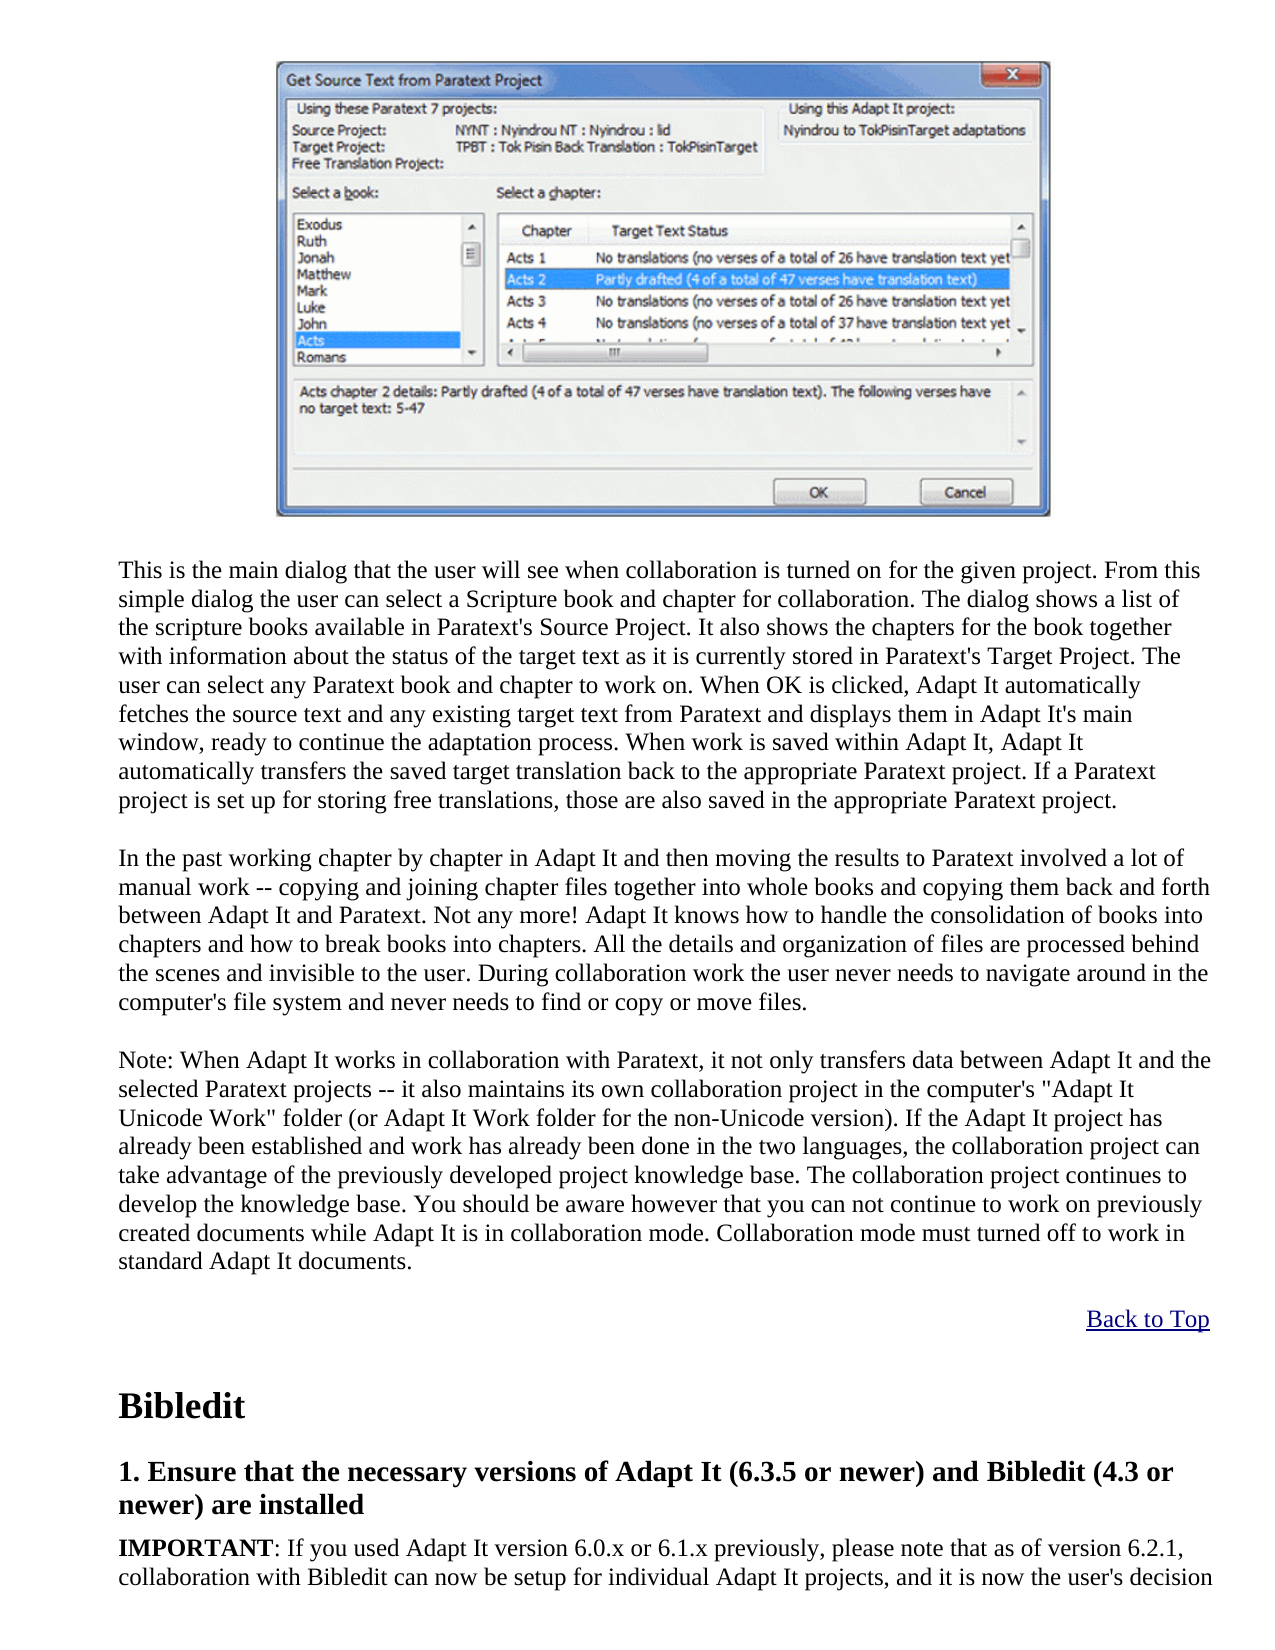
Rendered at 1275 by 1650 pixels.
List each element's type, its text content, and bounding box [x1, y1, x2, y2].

text IMPORTANT: If you used Adapt It version 6.0.x or 6.1.x previously, please note that as of version 6.2.1, collaboration with Bibledit can now be setup for individual Adapt It projects, and it is now the user's decision [118, 1533, 1216, 1591]
picture [273, 59, 1055, 520]
text Back to Top [118, 1304, 1216, 1333]
subtitle Bibledit [118, 1384, 1216, 1427]
text Note: When Adapt It works in collaboration with Paratext, it not only transfers data between Adapt It and the selected Paratext projects -- it also maintains its own collaboration project in the computer's "Adapt It Unicode Work" folder (or Adapt It Work folder for the non-Unicode version). If the Adapt It project has already been established and work has already been done in the two languages, the collaboration project can take advantage of the previously developed project knowledge base. The collaboration project continues to develop the knowledge base. You should be aware however that you can not continue to work on previously created documents while Adapt It is in collaboration mode. Collaboration mode must turned off to work in standard Adapt It documents. [118, 1045, 1216, 1275]
text In the past working chapter by chapter in Adapt It and then moving the results to Paratext involved a lot of manual work -- copying and joining chapter files together into whole books and copying them back and forth between Adapt It and Paratext. Not any more! Adapt It knows how to handle the consolidation of books into chapters and how to break books into chapters. All the details and organization of files are processed behind the scenes and invisible to the user. During collaboration work the user never needs to navigate around in the computer's file system and never needs to find or copy or move files. [118, 843, 1216, 1016]
text This is the main dialog that the user will see when collaboration is turned on for the given project. From this simple dialog the user can select a Scripture book and chapter for collaboration. The dialog shows a list of the scripture books available in Paratext's Source Project. It also shows the chapters for the book together with information about the status of the target text as it is currently stored in Paratext's Target Project. The user can select any Paratext book and chapter to work on. When OK is clicked, Adapt It automatically fetches the source text and any existing target text from Paratext and displays them in Adapt It's main window, ready to continue the adaptation process. When work is saved within Adapt It, Adapt It automatically transfers the saved target translation back to the appropriate Paratext project. If a Paratext project is set up for storing free translations, those are also saved in the appropriate Paratext project. [118, 555, 1216, 814]
subtitle 1. Ensure that the necessary versions of Adapt It (6.3.5 or newer) and Bibledit (4.3 or newer) are installed [118, 1454, 1216, 1521]
